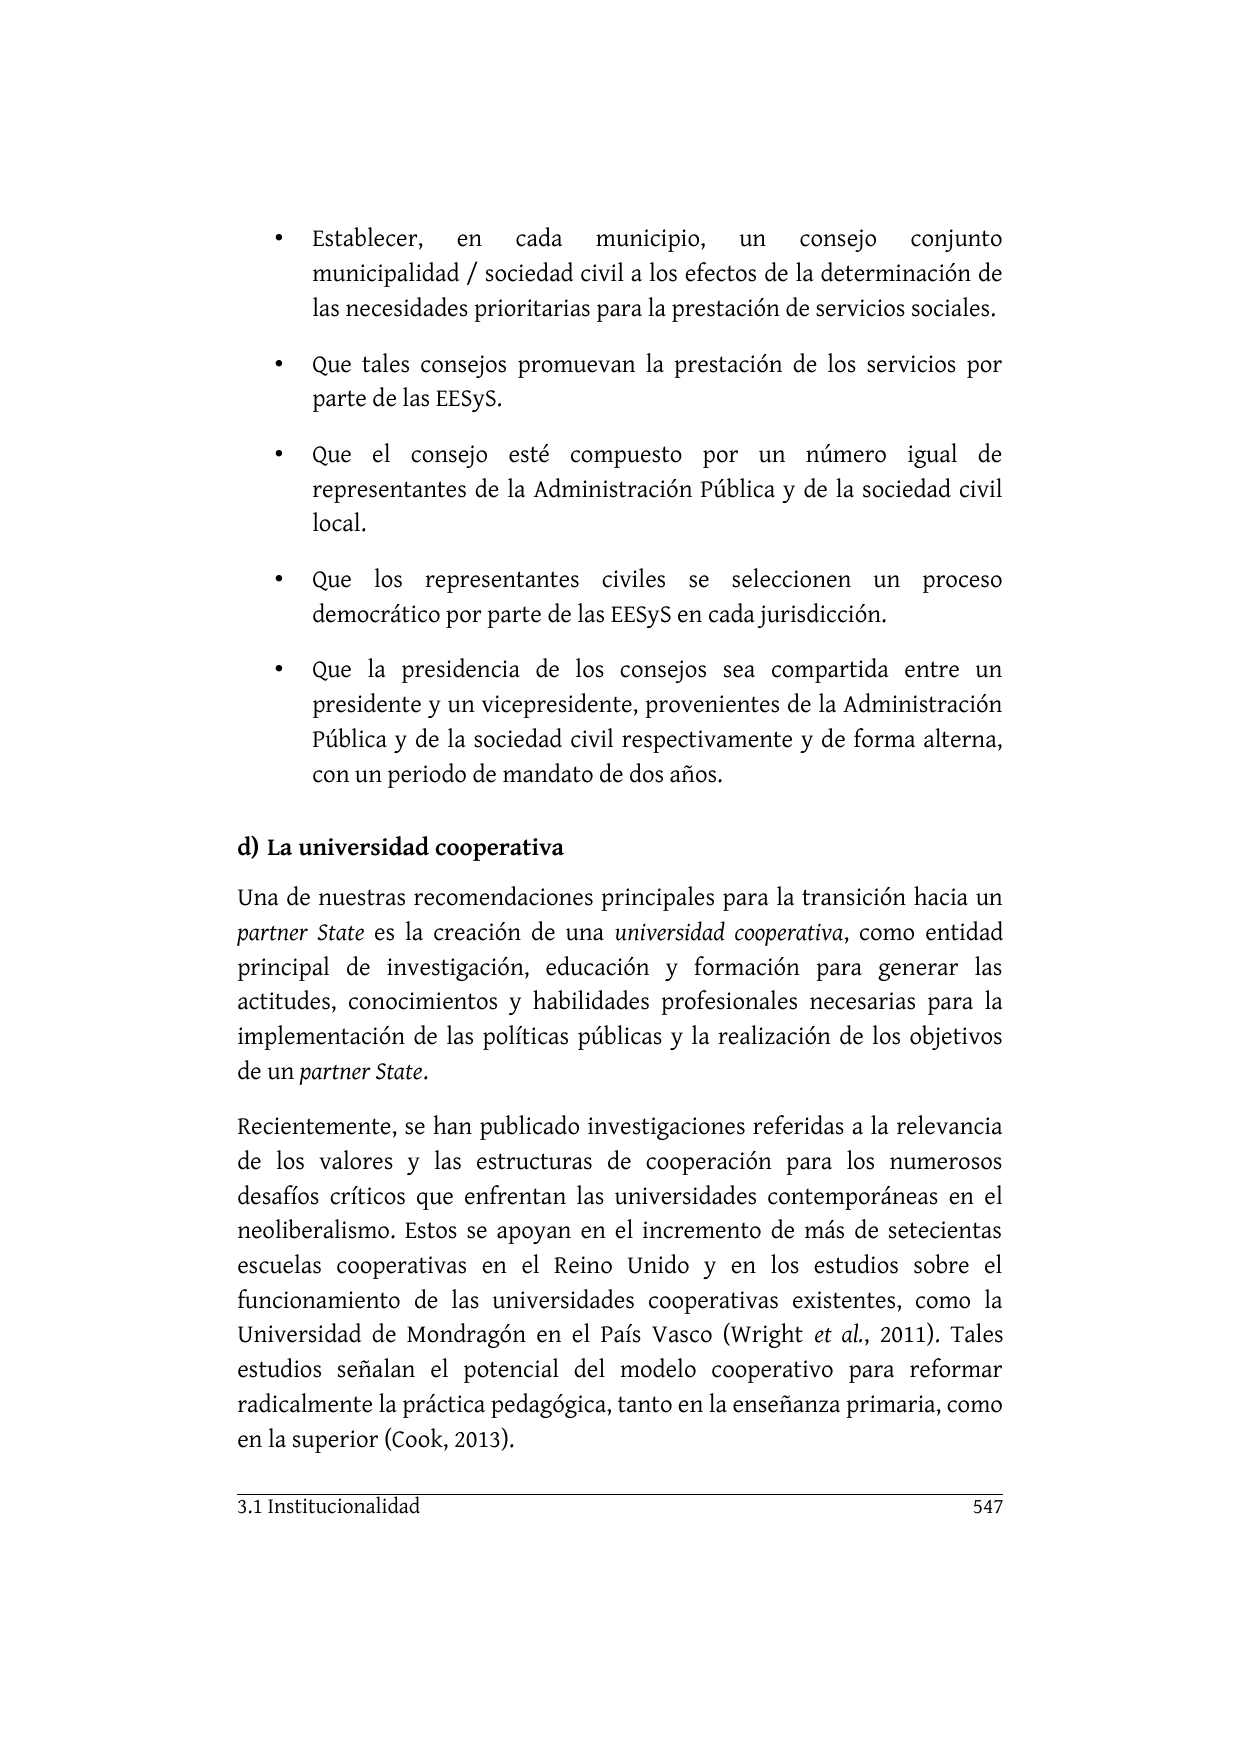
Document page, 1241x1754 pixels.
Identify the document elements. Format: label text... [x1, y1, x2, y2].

list Que el consejo esté compuesto por un número igual de representantes de la Administración Pública y de la sociedad civil local. [274, 441, 1003, 539]
text Una de nuestras recomendaciones principales para la transición hacia un partner State es la creación de una universidad cooperativa, como entidad principal de investigación, educación y formación para generar las actitudes, conocimientos y habilidades profesionales necesarias para la implementación de las políticas públicas y la realización de los objetivos de un partner State. [237, 884, 1003, 1086]
text Recientemente, se han publicado investigaciones referidas a la relevancia de los valores y las estructuras de cooperación para los numerosos desafíos críticos que enfrentan las universidades contemporáneas en el neoliberalismo. Estos se apoyan en el incremento de más de setecientas escuelas cooperativas en el Reino Unido y en los estudios sobre el funcionamiento de las universidades cooperativas existentes, como la Universidad de Mondragón en el País Vasco (Wright et al., 2011). Tales estudios señalan el potencial del modelo cooperativo para reformar radicalmente la práctica pedagógica, tanto en la enseñanza primaria, como en la superior (Cook, 2013). [237, 1113, 1003, 1454]
list Que la presidencia de los consejos sea compartida entre un presidente y un vicepresidente, provenientes de la Administración Pública y de la sociedad civil respectivamente y de forma alterna, con un periodo de mandato de dos años. [274, 656, 1003, 789]
list Que tales consejos promuevan la prestación de los servicios por parte de las EESyS. [274, 350, 1003, 414]
subtitle La universidad cooperativa [237, 834, 1003, 863]
list Establecer, en cada municipio, un consejo conjunto municipalidad / sociedad civil a los efectos de la determinación de las necesidades prioritarias para la prestación de servicios sociales. [274, 225, 1003, 323]
list Que los representantes civiles se seleccionen un proceso democrático por parte de las EESyS en cada jurisdicción. [274, 566, 1003, 629]
